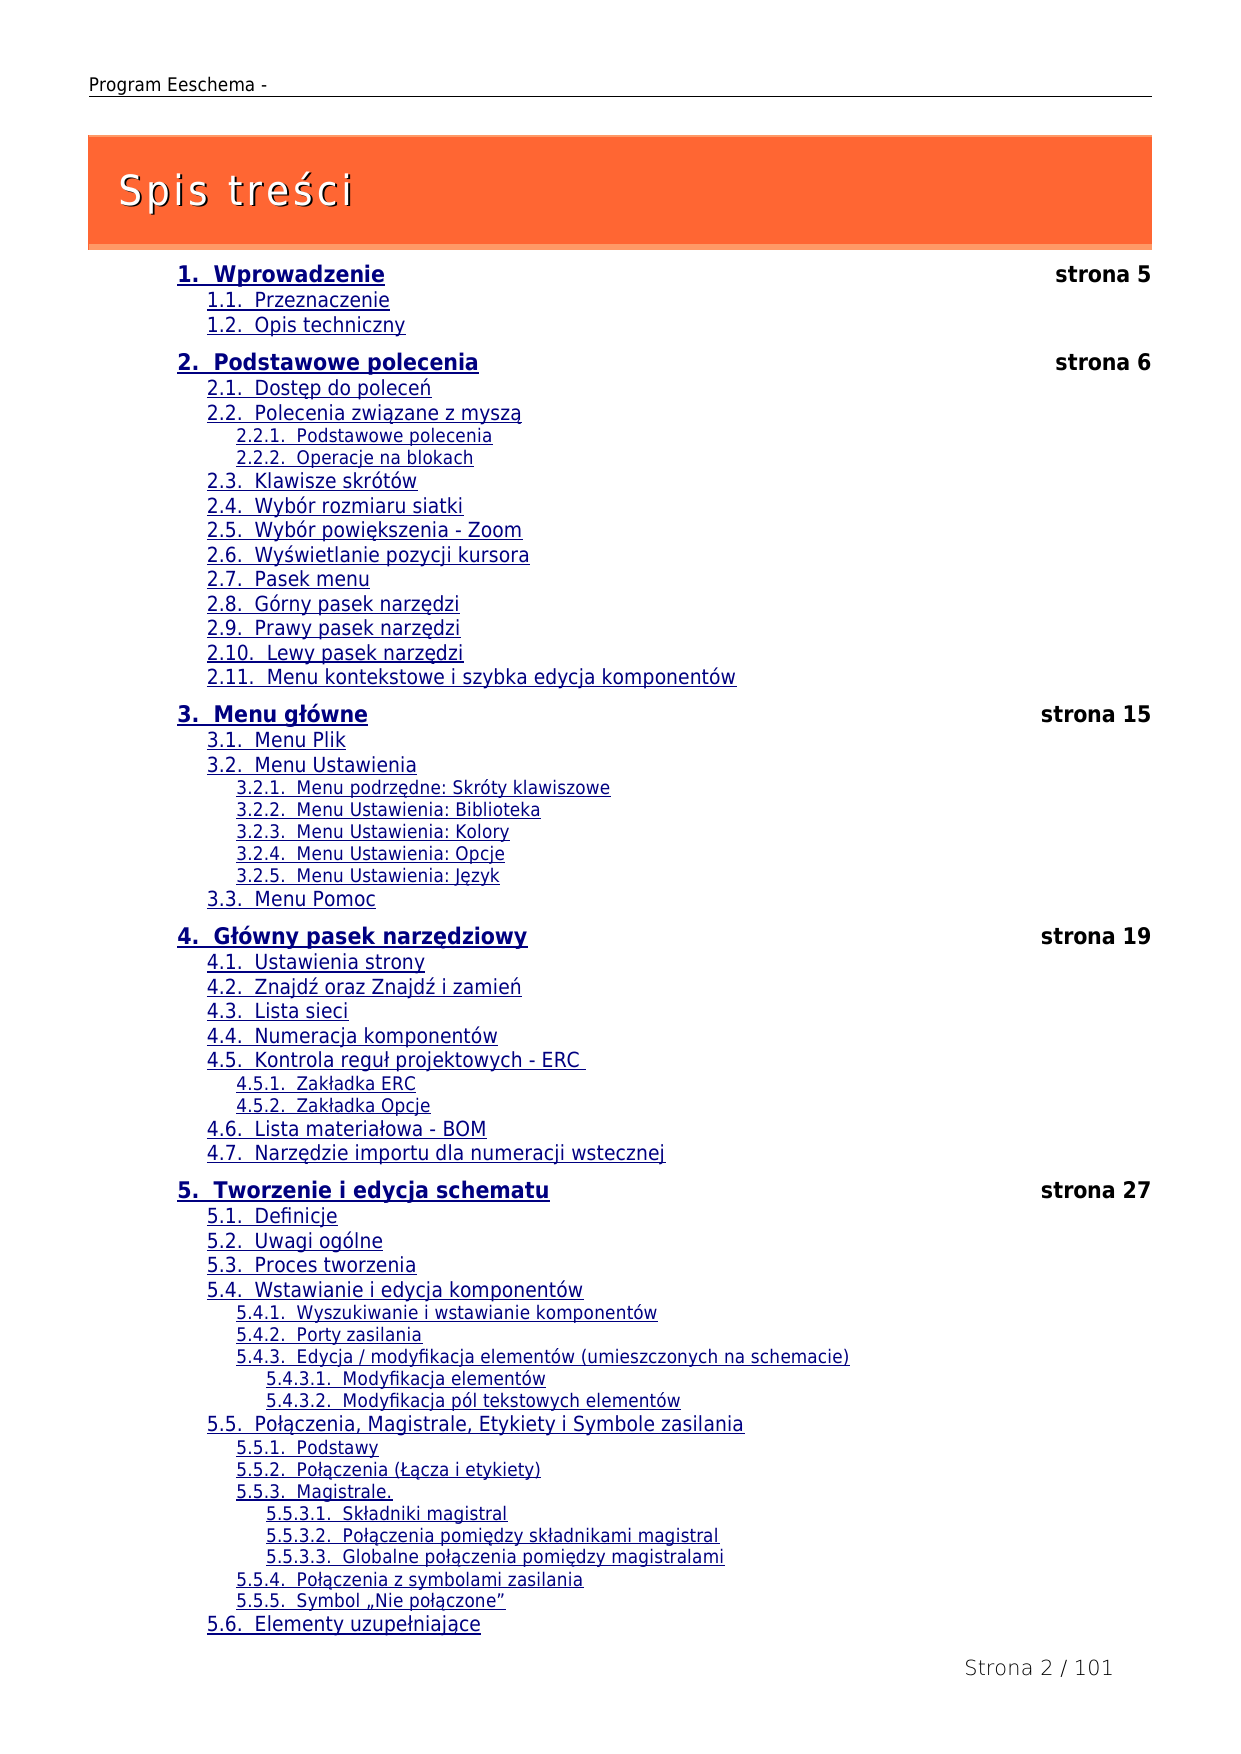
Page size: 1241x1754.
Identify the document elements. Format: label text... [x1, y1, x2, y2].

text 2.2.1. Podstawowe polecenia [236, 425, 1152, 447]
text 5.5.5. Symbol „Nie połączone” [236, 1590, 1152, 1612]
text 5.1. Definicje [207, 1204, 1152, 1229]
text 5.5.2. Połączenia (Łącza i etykiety) [236, 1458, 1152, 1481]
text 5.4. Wstawianie i edycja komponentów [207, 1278, 1152, 1302]
text 5.4.1. Wyszukiwanie i wstawianie komponentów [236, 1302, 1152, 1324]
text 5.2. Uwagi ogólne [207, 1229, 1152, 1253]
subtitle Spis treści [88, 136, 1152, 250]
text 3. Menu główne strona 15 [177, 701, 1152, 728]
text 2.4. Wybór rozmiaru siatki [207, 493, 1152, 518]
text 4.2. Znajdź oraz Znajdź i zamień [207, 975, 1152, 999]
text 5.4.2. Porty zasilania [236, 1324, 1152, 1346]
text 5.4.3.2. Modyfikacja pól tekstowych elementów [266, 1390, 1152, 1412]
text 2.2. Polecenia związane z myszą [207, 401, 1152, 425]
text 3.2. Menu Ustawienia [207, 753, 1152, 777]
text 2.5. Wybór powiększenia - Zoom [207, 518, 1152, 542]
text 2.1. Dostęp do poleceń [207, 376, 1152, 401]
text 3.3. Menu Pomoc [207, 887, 1152, 911]
text 5. Tworzenie i edycja schematu strona 27 [177, 1177, 1152, 1204]
text 5.5.3.2. Połączenia pomiędzy składnikami magistral [266, 1524, 1152, 1546]
text 1.2. Opis techniczny [207, 313, 1152, 337]
text 4.4. Numeracja komponentów [207, 1024, 1152, 1048]
text 2.7. Pasek menu [207, 567, 1152, 591]
text 5.5.4. Połączenia z symbolami zasilania [236, 1568, 1152, 1590]
text 2.10. Lewy pasek narzędzi [207, 640, 1152, 665]
text 3.2.2. Menu Ustawienia: Biblioteka [236, 799, 1152, 821]
text 4. Główny pasek narzędziowy strona 19 [177, 923, 1152, 950]
text 4.5.2. Zakładka Opcje [236, 1094, 1152, 1117]
text 5.4.3. Edycja / modyfikacja elementów (umieszczonych na schemacie) [236, 1346, 1152, 1368]
text 3.1. Menu Plik [207, 728, 1152, 753]
text 5.5.3.3. Globalne połączenia pomiędzy magistralami [266, 1546, 1152, 1568]
text 3.2.4. Menu Ustawienia: Opcje [236, 843, 1152, 865]
text 2.8. Górny pasek narzędzi [207, 591, 1152, 616]
text 3.2.5. Menu Ustawienia: Język [236, 865, 1152, 887]
text 5.5.3. Magistrale. [236, 1481, 1152, 1502]
text 4.7. Narzędzie importu dla numeracji wstecznej [207, 1141, 1152, 1166]
text 5.6. Elementy uzupełniające [207, 1612, 1152, 1637]
text 5.5.1. Podstawy [236, 1437, 1152, 1458]
text 2. Podstawowe polecenia strona 6 [177, 349, 1152, 376]
text 2.6. Wyświetlanie pozycji kursora [207, 542, 1152, 567]
text 4.5. Kontrola reguł projektowych - ERC [207, 1048, 1152, 1073]
text 2.11. Menu kontekstowe i szybka edycja komponentów [207, 665, 1152, 689]
text 5.5.3.1. Składniki magistral [266, 1502, 1152, 1524]
text 4.1. Ustawienia strony [207, 950, 1152, 975]
text 4.3. Lista sieci [207, 999, 1152, 1024]
text 2.3. Klawisze skrótów [207, 469, 1152, 493]
text 4.6. Lista materiałowa - BOM [207, 1117, 1152, 1141]
text 3.2.1. Menu podrzędne: Skróty klawiszowe [236, 777, 1152, 799]
text 5.4.3.1. Modyfikacja elementów [266, 1368, 1152, 1390]
text 1. Wprowadzenie strona 5 [177, 261, 1152, 288]
text 1.1. Przeznaczenie [207, 288, 1152, 313]
text 4.5.1. Zakładka ERC [236, 1073, 1152, 1094]
text 5.5. Połączenia, Magistrale, Etykiety i Symbole zasilania [207, 1412, 1152, 1437]
text 3.2.3. Menu Ustawienia: Kolory [236, 821, 1152, 843]
text 2.2.2. Operacje na blokach [236, 447, 1152, 469]
text 2.9. Prawy pasek narzędzi [207, 616, 1152, 640]
text 5.3. Proces tworzenia [207, 1253, 1152, 1278]
